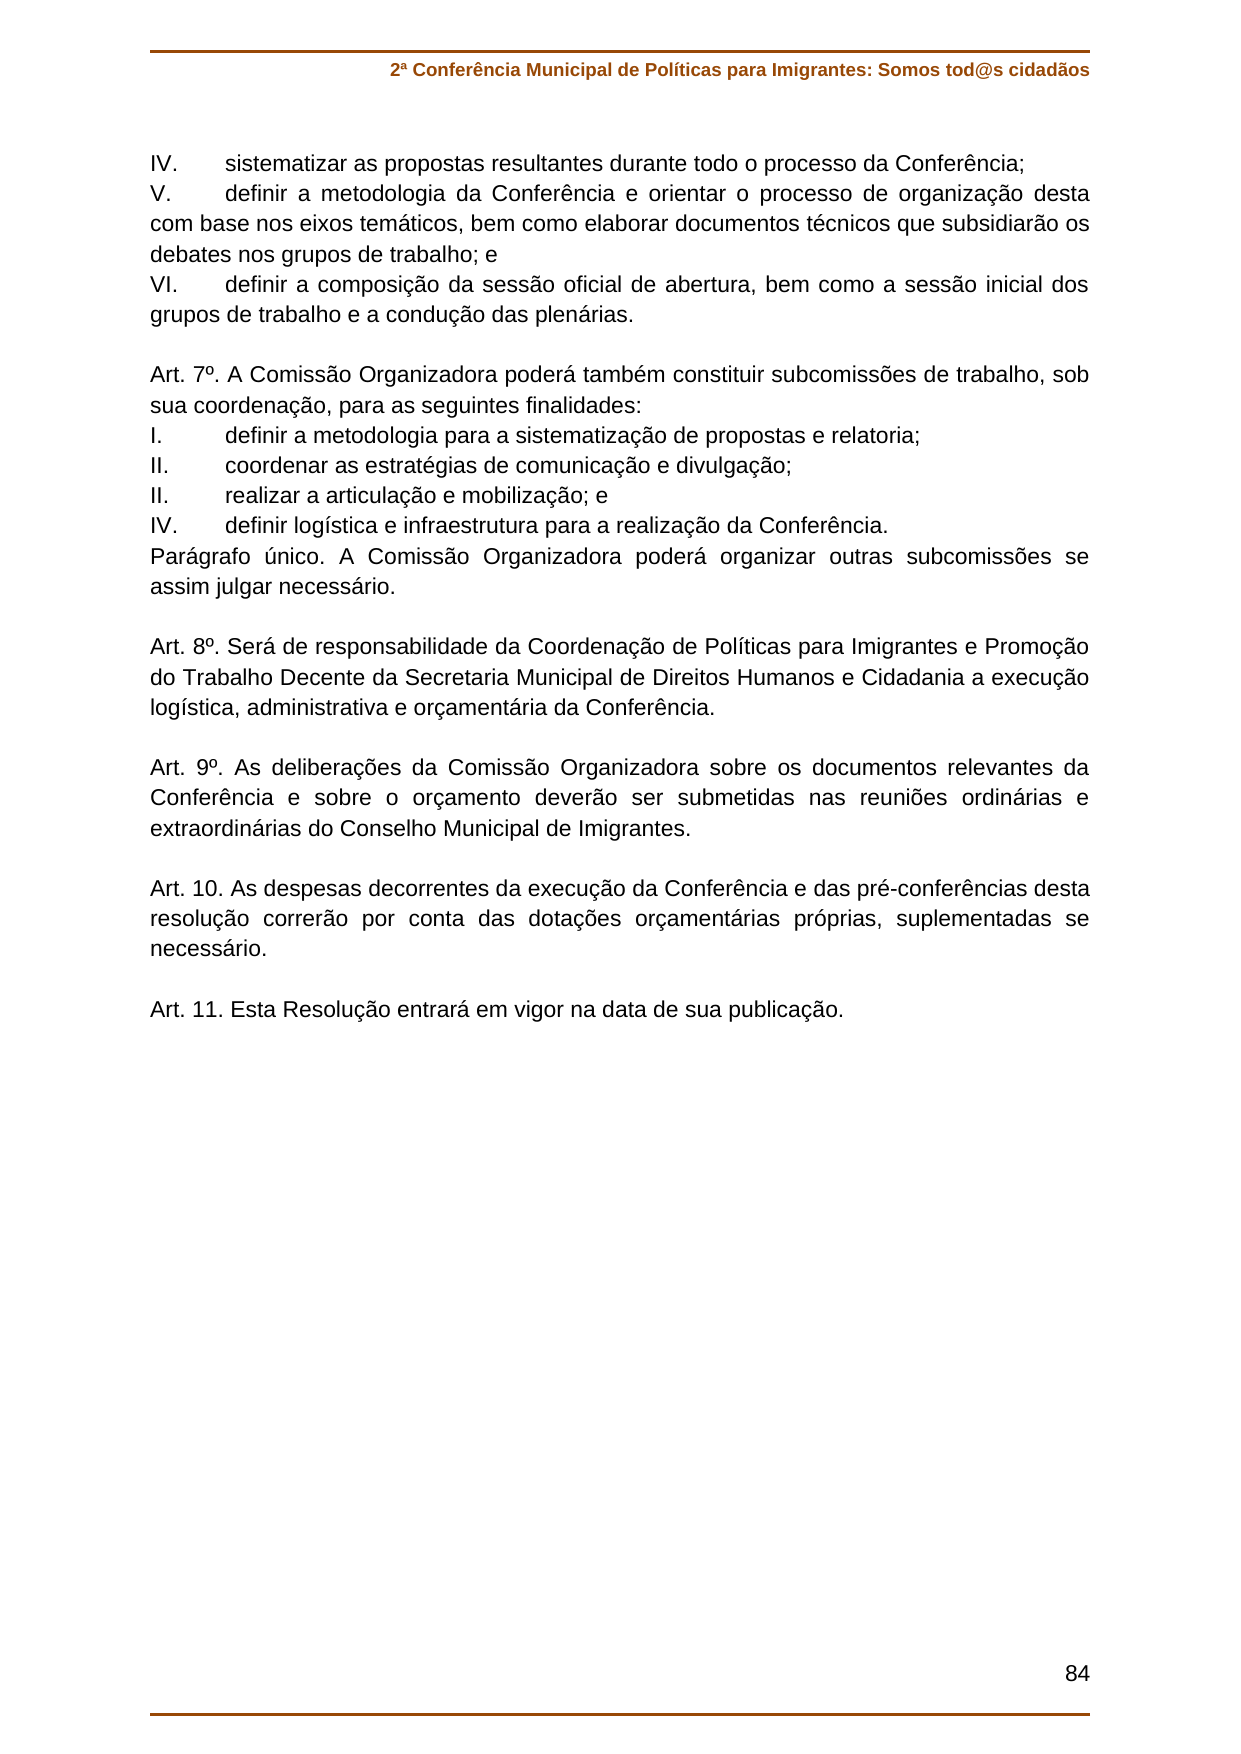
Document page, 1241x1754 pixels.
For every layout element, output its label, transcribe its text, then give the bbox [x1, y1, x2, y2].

text Art. 9º. As deliberações da Comissão Organizadora sobre os documentos relevantes da Conferência e sobre o orçamento deverão ser submetidas nas reuniões ordinárias e extraordinárias do Conselho Municipal de Imigrantes. [150, 754, 1090, 841]
text VI. definir a composição da sessão oficial de abertura, bem como a sessão inicial dos grupos de trabalho e a condução das plenárias. [150, 271, 1090, 327]
text Art. 8º. Será de responsabilidade da Coordenação de Políticas para Imigrantes e Promoção do Trabalho Decente da Secretaria Municipal de Direitos Humanos e Cidadania a execução logística, administrativa e orçamentária da Conferência. [150, 633, 1090, 720]
text V. definir a metodologia da Conferência e orientar o processo de organização desta com base nos eixos temáticos, bem como elaborar documentos técnicos que subsidiarão os debates nos grupos de trabalho; e [150, 180, 1090, 267]
text Parágrafo único. A Comissão Organizadora poderá organizar outras subcomissões se assim julgar necessário. [150, 543, 1090, 599]
text I. definir a metodologia para a sistematização de propostas e relatoria; [150, 422, 1090, 448]
text II. coordenar as estratégias de comunicação e divulgação; [150, 452, 1090, 478]
text Art. 11. Esta Resolução entrará em vigor na data de sua publicação. [150, 996, 1090, 1022]
text II. realizar a articulação e mobilização; e [150, 482, 1090, 509]
text IV. sistematizar as propostas resultantes durante todo o processo da Conferência; [150, 150, 1090, 176]
text Art. 10. As despesas decorrentes da execução da Conferência e das pré-conferências desta resolução correrão por conta das dotações orçamentárias próprias, suplementadas se necessário. [150, 875, 1090, 962]
text Art. 7º. A Comissão Organizadora poderá também constituir subcomissões de trabalho, sob sua coordenação, para as seguintes finalidades: [150, 361, 1090, 418]
text IV. definir logística e infraestrutura para a realização da Conferência. [150, 512, 1090, 539]
